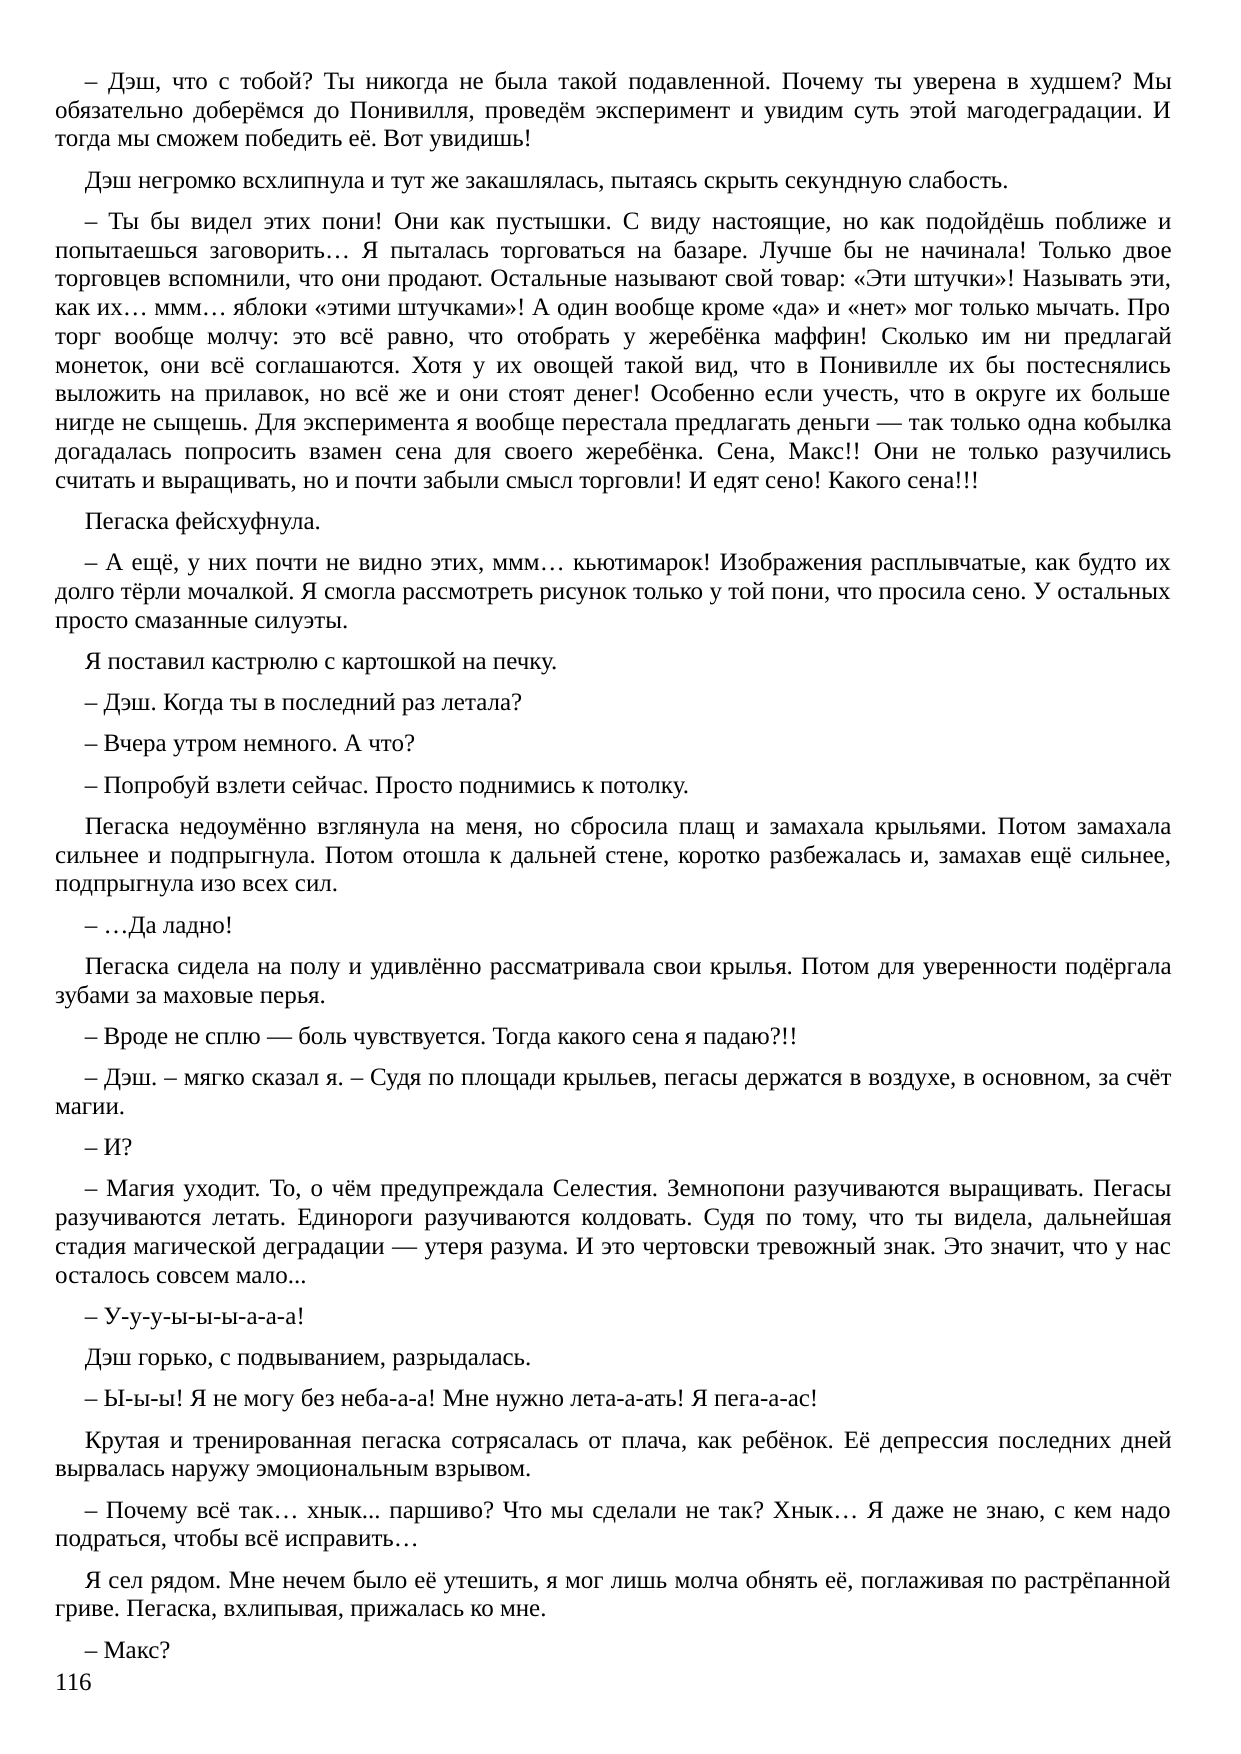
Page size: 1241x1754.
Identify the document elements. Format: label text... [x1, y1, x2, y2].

text Пегаска фейсхуфнула. [55, 506, 1173, 535]
text – Ы-ы-ы! Я не могу без неба-а-а! Мне нужно лета-а-ать! Я пега-а-ас! [55, 1383, 1173, 1412]
text – Ты бы видел этих пони! Они как пустышки. С виду настоящие, но как подойдёшь поближе и попытаешься заговорить… Я пыталась торговаться на базаре. Лучше бы не начинала! Только двое торговцев вспомнили, что они продают. Остальные называют свой товар: «Эти штучки»! Называть эти, как их… ммм… яблоки «этими штучками»! А один вообще кроме «да» и «нет» мог только мычать. Про торг вообще молчу: это всё равно, что отобрать у жеребёнка маффин! Сколько им ни предлагай монеток, они всё соглашаются. Хотя у их овощей такой вид, что в Понивилле их бы постеснялись выложить на прилавок, но всё же и они стоят денег! Особенно если учесть, что в округе их больше нигде не сыщешь. Для эксперимента я вообще перестала предлагать деньги — так только одна кобылка догадалась попросить взамен сена для своего жеребёнка. Сена, Макс!! Они не только разучились считать и выращивать, но и почти забыли смысл торговли! И едят сено! Какого сена!!! [55, 206, 1173, 493]
text Я поставил кастрюлю с картошкой на печку. [55, 646, 1173, 675]
text Я сел рядом. Мне нечем было её утешить, я мог лишь молча обнять её, поглаживая по растрёпанной гриве. Пегаска, вхлипывая, прижалась ко мне. [55, 1565, 1173, 1622]
text Дэш негромко всхлипнула и тут же закашлялась, пытаясь скрыть секундную слабость. [55, 165, 1173, 193]
text – Вчера утром немного. А что? [55, 728, 1173, 757]
text – Дэш, что с тобой? Ты никогда не была такой подавленной. Почему ты уверена в худшем? Мы обязательно доберёмся до Понивилля, проведём эксперимент и увидим суть этой магодеградации. И тогда мы сможем победить её. Вот увидишь! [55, 66, 1173, 152]
text – Магия уходит. То, о чём предупреждала Селестия. Земнопони разучиваются выращивать. Пегасы разучиваются летать. Единороги разучиваются колдовать. Судя по тому, что ты видела, дальнейшая стадия магической деградации — утеря разума. И это чертовски тревожный знак. Это значит, что у нас осталось совсем мало... [55, 1173, 1173, 1288]
text Дэш горько, с подвыванием, разрыдалась. [55, 1342, 1173, 1371]
text Пегаска недоумённо взглянула на меня, но сбросила плащ и замахала крыльями. Потом замахала сильнее и подпрыгнула. Потом отошла к дальней стене, коротко разбежалась и, замахав ещё сильнее, подпрыгнула изо всех сил. [55, 811, 1173, 897]
text – Вроде не сплю — боль чувствуется. Тогда какого сена я падаю?!! [55, 1021, 1173, 1050]
text Пегаска сидела на полу и удивлённо рассматривала свои крылья. Потом для уверенности подёргала зубами за маховые перья. [55, 951, 1173, 1008]
text – Почему всё так… хнык... паршиво? Что мы сделали не так? Хнык… Я даже не знаю, с кем надо подраться, чтобы всё исправить… [55, 1495, 1173, 1552]
text – Попробуй взлети сейчас. Просто поднимись к потолку. [55, 770, 1173, 798]
text – И? [55, 1132, 1173, 1161]
text Крутая и тренированная пегаска сотрясалась от плача, как ребёнок. Её депрессия последних дней вырвалась наружу эмоциональным взрывом. [55, 1425, 1173, 1482]
text – У-у-у-ы-ы-ы-а-а-а! [55, 1301, 1173, 1330]
text – Дэш. Когда ты в последний раз летала? [55, 687, 1173, 716]
text – Макс? [55, 1635, 1173, 1663]
text – Дэш. – мягко сказал я. – Судя по площади крыльев, пегасы держатся в воздухе, в основном, за счёт магии. [55, 1062, 1173, 1120]
text – …Да ладно! [55, 910, 1173, 938]
text – А ещё, у них почти не видно этих, ммм… кьютимарок! Изображения расплывчатые, как будто их долго тёрли мочалкой. Я смогла рассмотреть рисунок только у той пони, что просила сено. У остальных просто смазанные силуэты. [55, 547, 1173, 633]
